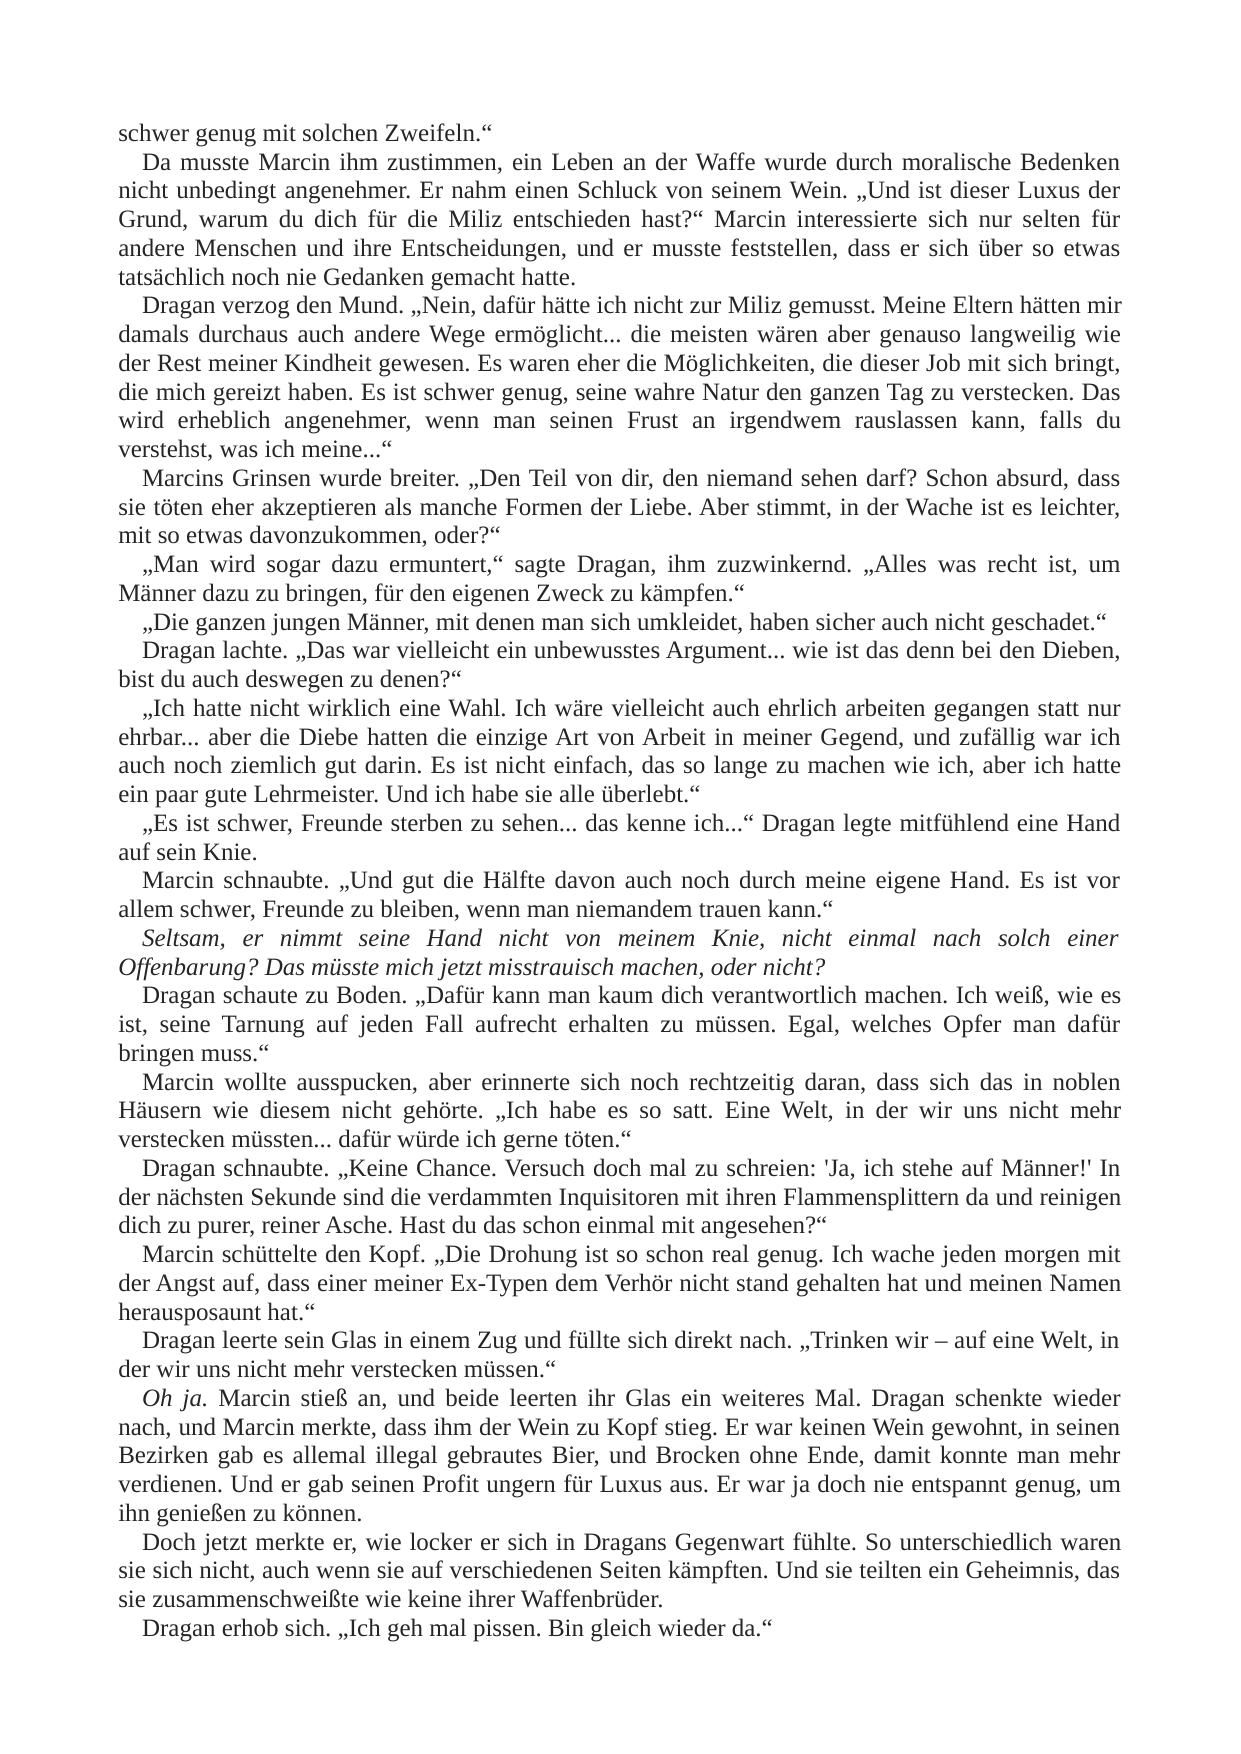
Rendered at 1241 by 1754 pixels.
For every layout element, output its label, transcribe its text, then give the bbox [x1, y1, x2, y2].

text Dragan schnaubte. „Keine Chance. Versuch doch mal zu schreien: 'Ja, ich stehe auf Männer!' In der nächsten Sekunde sind die verdammten Inquisitoren mit ihren Flammensplittern da und reinigen dich zu purer, reiner Asche. Hast du das schon einmal mit angesehen?“ [118, 1153, 1122, 1239]
text Dragan lachte. „Das war vielleicht ein unbewusstes Argument... wie ist das denn bei den Dieben, bist du auch deswegen zu denen?“ [118, 636, 1122, 693]
text Marcin wollte ausspucken, aber erinnerte sich noch rechtzeitig daran, dass sich das in noblen Häusern wie diesem nicht gehörte. „Ich habe es so satt. Eine Welt, in der wir uns nicht mehr verstecken müssten... dafür würde ich gerne töten.“ [118, 1067, 1122, 1153]
text Dragan erhob sich. „Ich geh mal pissen. Bin gleich wieder da.“ [118, 1613, 1122, 1642]
text „Ich hatte nicht wirklich eine Wahl. Ich wäre vielleicht auch ehrlich arbeiten gegangen statt nur ehrbar... aber die Diebe hatten die einzige Art von Arbeit in meiner Gegend, und zufällig war ich auch noch ziemlich gut darin. Es ist nicht einfach, das so lange zu machen wie ich, aber ich hatte ein paar gute Lehrmeister. Und ich habe sie alle überlebt.“ [118, 693, 1122, 808]
text „Die ganzen jungen Männer, mit denen man sich umkleidet, haben sicher auch nicht geschadet.“ [118, 607, 1122, 636]
text Doch jetzt merkte er, wie locker er sich in Dragans Gegenwart fühlte. So unterschiedlich waren sie sich nicht, auch wenn sie auf verschiedenen Seiten kämpften. Und sie teilten ein Geheimnis, das sie zusammenschweißte wie keine ihrer Waffenbrüder. [118, 1527, 1122, 1613]
text Marcin schnaubte. „Und gut die Hälfte davon auch noch durch meine eigene Hand. Es ist vor allem schwer, Freunde zu bleiben, wenn man niemandem trauen kann.“ [118, 866, 1122, 923]
text Seltsam, er nimmt seine Hand nicht von meinem Knie, nicht einmal nach solch einer Offenbarung? Das müsste mich jetzt misstrauisch machen, oder nicht? [118, 923, 1122, 981]
text „Es ist schwer, Freunde sterben zu sehen... das kenne ich...“ Dragan legte mitfühlend eine Hand auf sein Knie. [118, 808, 1122, 866]
text schwer genug mit solchen Zweifeln.“ [118, 118, 1122, 147]
text Oh ja. Marcin stieß an, und beide leerten ihr Glas ein weiteres Mal. Dragan schenkte wieder nach, und Marcin merkte, dass ihm der Wein zu Kopf stieg. Er war keinen Wein gewohnt, in seinen Bezirken gab es allemal illegal gebrautes Bier, und Brocken ohne Ende, damit konnte man mehr verdienen. Und er gab seinen Profit ungern für Luxus aus. Er war ja doch nie entspannt genug, um ihn genießen zu können. [118, 1383, 1122, 1527]
text Dragan leerte sein Glas in einem Zug und füllte sich direkt nach. „Trinken wir – auf eine Welt, in der wir uns nicht mehr verstecken müssen.“ [118, 1326, 1122, 1383]
text Marcins Grinsen wurde breiter. „Den Teil von dir, den niemand sehen darf? Schon absurd, dass sie töten eher akzeptieren als manche Formen der Liebe. Aber stimmt, in der Wache ist es leichter, mit so etwas davonzukommen, oder?“ [118, 463, 1122, 549]
text „Man wird sogar dazu ermuntert,“ sagte Dragan, ihm zuzwinkernd. „Alles was recht ist, um Männer dazu zu bringen, für den eigenen Zweck zu kämpfen.“ [118, 549, 1122, 607]
text Da musste Marcin ihm zustimmen, ein Leben an der Waffe wurde durch moralische Bedenken nicht unbedingt angenehmer. Er nahm einen Schluck von seinem Wein. „Und ist dieser Luxus der Grund, warum du dich für die Miliz entschieden hast?“ Marcin interessierte sich nur selten für andere Menschen und ihre Entscheidungen, und er musste feststellen, dass er sich über so etwas tatsächlich noch nie Gedanken gemacht hatte. [118, 147, 1122, 291]
text Dragan schaute zu Boden. „Dafür kann man kaum dich verantwortlich machen. Ich weiß, wie es ist, seine Tarnung auf jeden Fall aufrecht erhalten zu müssen. Egal, welches Opfer man dafür bringen muss.“ [118, 981, 1122, 1067]
text Dragan verzog den Mund. „Nein, dafür hätte ich nicht zur Miliz gemusst. Meine Eltern hätten mir damals durchaus auch andere Wege ermöglicht... die meisten wären aber genauso langweilig wie der Rest meiner Kindheit gewesen. Es waren eher die Möglichkeiten, die dieser Job mit sich bringt, die mich gereizt haben. Es ist schwer genug, seine wahre Natur den ganzen Tag zu verstecken. Das wird erheblich angenehmer, wenn man seinen Frust an irgendwem rauslassen kann, falls du verstehst, was ich meine...“ [118, 291, 1122, 463]
text Marcin schüttelte den Kopf. „Die Drohung ist so schon real genug. Ich wache jeden morgen mit der Angst auf, dass einer meiner Ex-Typen dem Verhör nicht stand gehalten hat und meinen Namen herausposaunt hat.“ [118, 1239, 1122, 1326]
